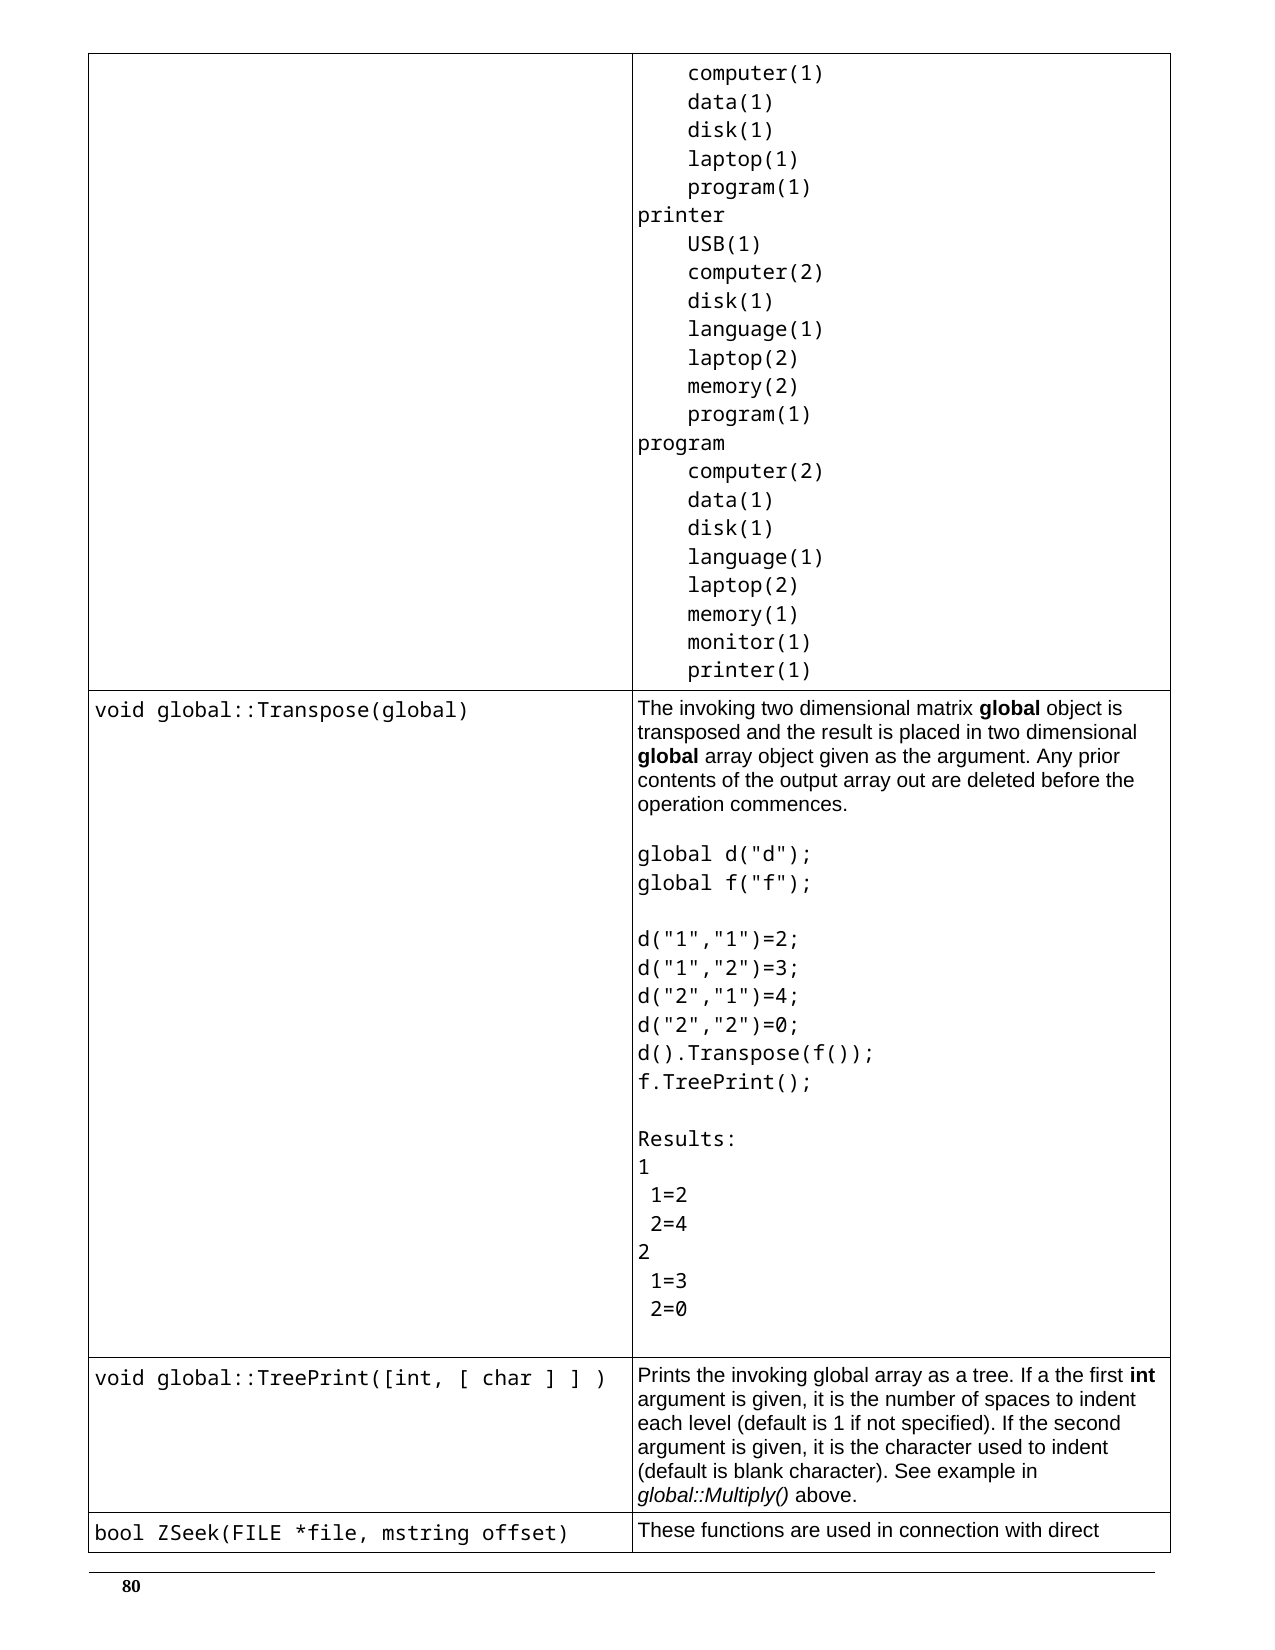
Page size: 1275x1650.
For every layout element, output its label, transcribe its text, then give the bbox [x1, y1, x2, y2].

table_cell [89, 54, 632, 690]
table_cell computer(1) data(1) disk(1) laptop(1) program(1) printer USB(1) computer(2) disk(1) language(1) laptop(2) memory(2) program(1) program computer(2) data(1) disk(1) language(1) laptop(2) memory(1) monitor(1) printer(1) [633, 54, 1170, 690]
table_cell The invoking two dimensional matrix global object is transposed and the result is placed in two dimensional global array object given as the argument. Any prior contents of the output array out are deleted before the operation commences. global d("d"); global f("f"); d("1","1")=2; d("1","2")=3; d("2","1")=4; d("2","2")=0; d().Transpose(f()); f.TreePrint(); Results: 1 1=2 2=4 2 1=3 2=0 [633, 691, 1170, 1357]
table_cell void global::TreePrint([int, [ char ] ] ) [89, 1358, 632, 1512]
table_cell void global::Transpose(global) [89, 691, 632, 1357]
table_cell bool ZSeek(FILE *file, mstring offset) [89, 1513, 632, 1552]
table_cell These functions are used in connection with direct [633, 1513, 1170, 1552]
table_cell Prints the invoking global array as a tree. If a the first int argument is given, it is the number of spaces to indent each level (default is 1 if not specified). If the second argument is given, it is the character used to indent (default is blank character). See example in global::Multiply() above. [633, 1358, 1170, 1512]
